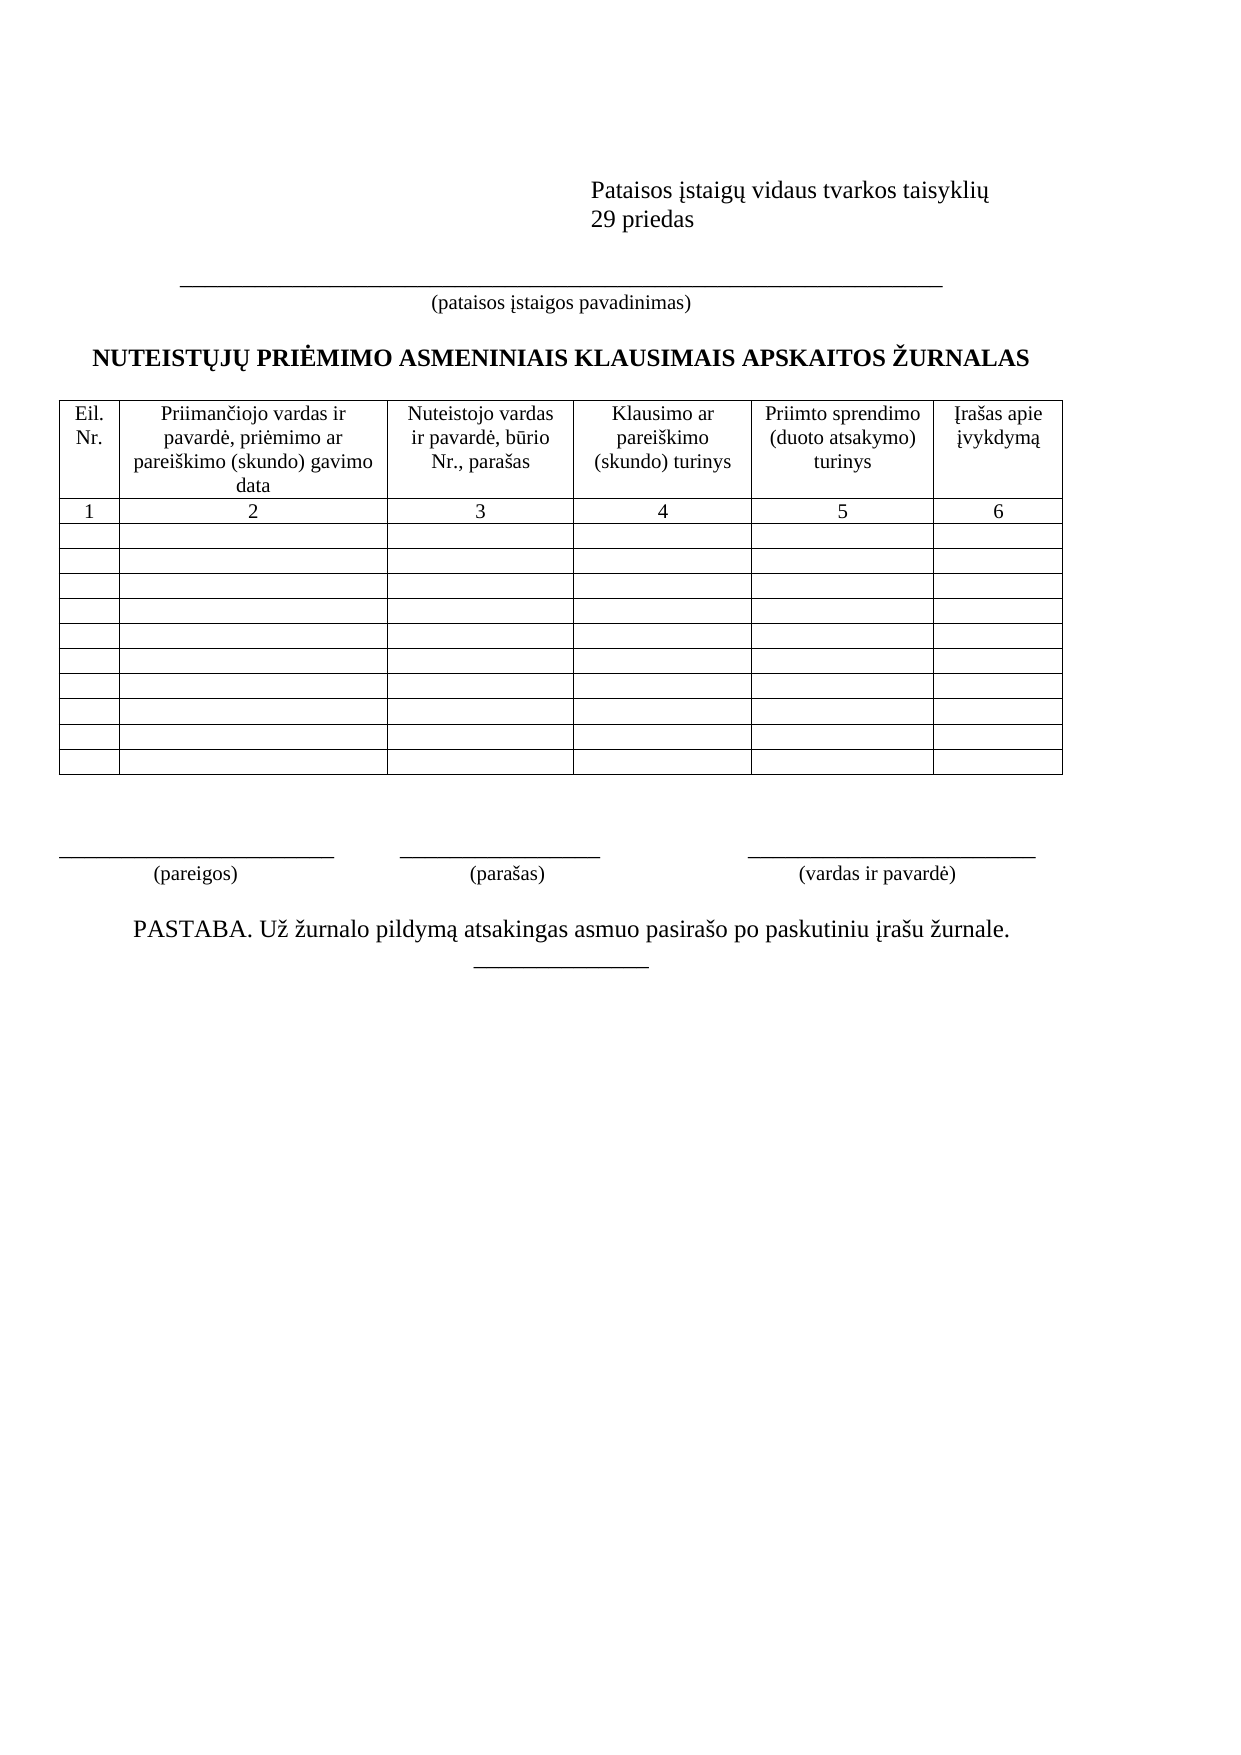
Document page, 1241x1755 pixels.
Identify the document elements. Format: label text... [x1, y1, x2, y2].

table_cell [388, 524, 573, 548]
table_header Eil. Nr. [60, 401, 119, 497]
table_cell [60, 599, 119, 623]
table_cell [388, 674, 573, 698]
table_cell 6 [934, 499, 1062, 523]
table_cell [934, 624, 1062, 648]
table_cell [120, 725, 387, 748]
table_cell 2 [120, 499, 387, 523]
table_cell [574, 699, 751, 723]
table_cell [574, 750, 751, 774]
table_cell [60, 574, 119, 598]
table_cell [60, 524, 119, 548]
table_cell [752, 750, 933, 774]
table_cell [120, 574, 387, 598]
table_cell [60, 699, 119, 723]
table_cell [934, 649, 1062, 673]
table_cell [574, 524, 751, 548]
text _____________________________________________________________ [59, 261, 1063, 290]
table_cell [752, 674, 933, 698]
table_cell [120, 750, 387, 774]
table_cell [574, 725, 751, 748]
table_cell [60, 674, 119, 698]
table_cell [60, 624, 119, 648]
table_header Priimančiojo vardas ir pavardė, priėmimo ar pareiškimo (skundo) gavimo data [120, 401, 387, 497]
table_header Priimto sprendimo (duoto atsakymo) turinys [752, 401, 933, 497]
text 29 priedas [59, 204, 1063, 232]
table_header Klausimo ar pareiškimo (skundo) turinys [574, 401, 751, 497]
table_cell [574, 649, 751, 673]
table_cell [934, 699, 1062, 723]
table_cell 1 [60, 499, 119, 523]
table_cell [934, 599, 1062, 623]
table_cell [934, 549, 1062, 573]
table_cell 3 [388, 499, 573, 523]
table_cell [934, 725, 1062, 748]
table_cell [60, 750, 119, 774]
table_cell [60, 549, 119, 573]
table_header Įrašas apie įvykdymą [934, 401, 1062, 497]
table_cell [388, 699, 573, 723]
table_cell [388, 649, 573, 673]
table_cell [60, 649, 119, 673]
table_cell [120, 524, 387, 548]
text ______________ [59, 942, 1063, 971]
table_cell [934, 524, 1062, 548]
table_cell [752, 725, 933, 748]
table_cell [574, 549, 751, 573]
table_cell [574, 674, 751, 698]
table_cell [388, 574, 573, 598]
table_cell [120, 649, 387, 673]
text (pareigos) (parašas) (vardas ir pavardė) [59, 861, 1063, 885]
table_cell [388, 725, 573, 748]
table_cell [752, 649, 933, 673]
text _____________________ ________________ _______________________ [59, 832, 1063, 861]
table_cell [120, 674, 387, 698]
text PASTABA. Už žurnalo pildymą atsakingas asmuo pasirašo po paskutiniu įrašu žurnale. [59, 914, 1063, 942]
table_cell [574, 624, 751, 648]
table_cell [388, 549, 573, 573]
table_cell [752, 574, 933, 598]
table_cell [934, 574, 1062, 598]
text NUTEISTŲJŲ PRIĖMIMO ASMENINIAIS KLAUSIMAIS APSKAITOS ŽURNALAS [59, 343, 1063, 371]
text (pataisos įstaigos pavadinimas) [59, 290, 1063, 314]
table_cell [388, 624, 573, 648]
table_cell [752, 699, 933, 723]
table_header Nuteistojo vardas ir pavardė, būrio Nr., parašas [388, 401, 573, 497]
table_cell [752, 624, 933, 648]
text Pataisos įstaigų vidaus tvarkos taisyklių [591, 175, 1063, 204]
table_cell [120, 624, 387, 648]
table_cell [388, 599, 573, 623]
table_cell [934, 750, 1062, 774]
table_cell [752, 549, 933, 573]
table_cell [752, 599, 933, 623]
table_cell [388, 750, 573, 774]
table_cell [574, 599, 751, 623]
table_cell 5 [752, 499, 933, 523]
table_cell [120, 549, 387, 573]
table_cell [120, 599, 387, 623]
table_cell 4 [574, 499, 751, 523]
table_cell [60, 725, 119, 748]
table_cell [120, 699, 387, 723]
table_cell [574, 574, 751, 598]
table_cell [752, 524, 933, 548]
table_cell [934, 674, 1062, 698]
